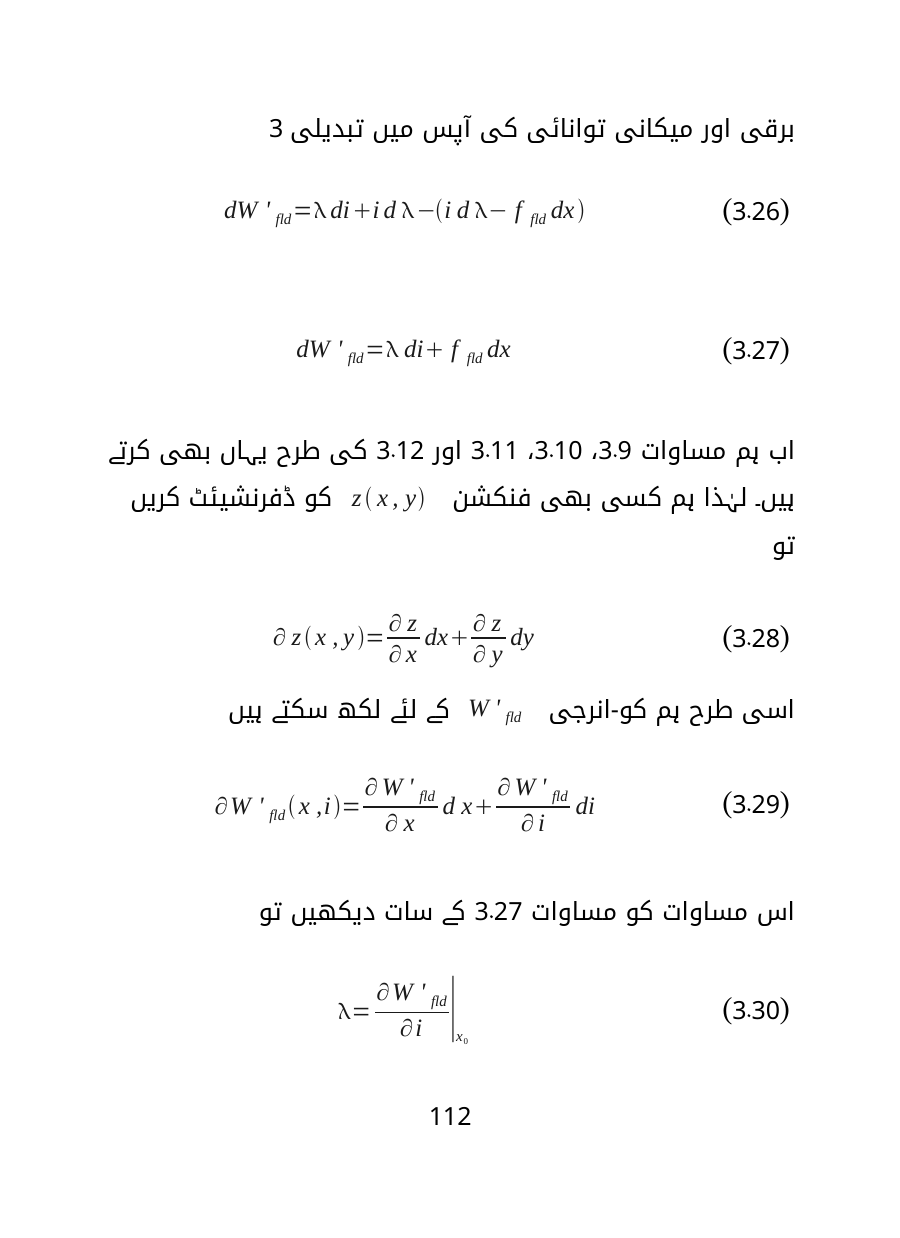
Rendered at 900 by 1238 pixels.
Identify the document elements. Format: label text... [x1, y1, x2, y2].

text اس مساوات کو مساوات 3.27 کے سات دیکھیں تو [105, 888, 795, 936]
table_header [105, 322, 694, 393]
table_header (3.28) [693, 604, 795, 686]
table_header [105, 970, 692, 1065]
table_header (3.27) [694, 322, 795, 393]
table_header (3.26) [695, 183, 795, 254]
table_header (3.29) [695, 768, 795, 854]
text اب ہم مساوات 3.9، 3.10، 3.11 اور 3.12 کی طرح یہاں بھی کرتے ہیں۔ لہٰذا ہم کسی بھی فنکشن کو ڈفرنشیئٹ کریں تو [105, 427, 795, 569]
table_header [105, 604, 692, 686]
text اسی طرح ہم کو-انرجی کے لئے لکھ سکتے ہیں [105, 686, 795, 734]
table_header [105, 183, 695, 254]
table_header [105, 768, 695, 854]
table_header (3.30) [693, 970, 795, 1065]
